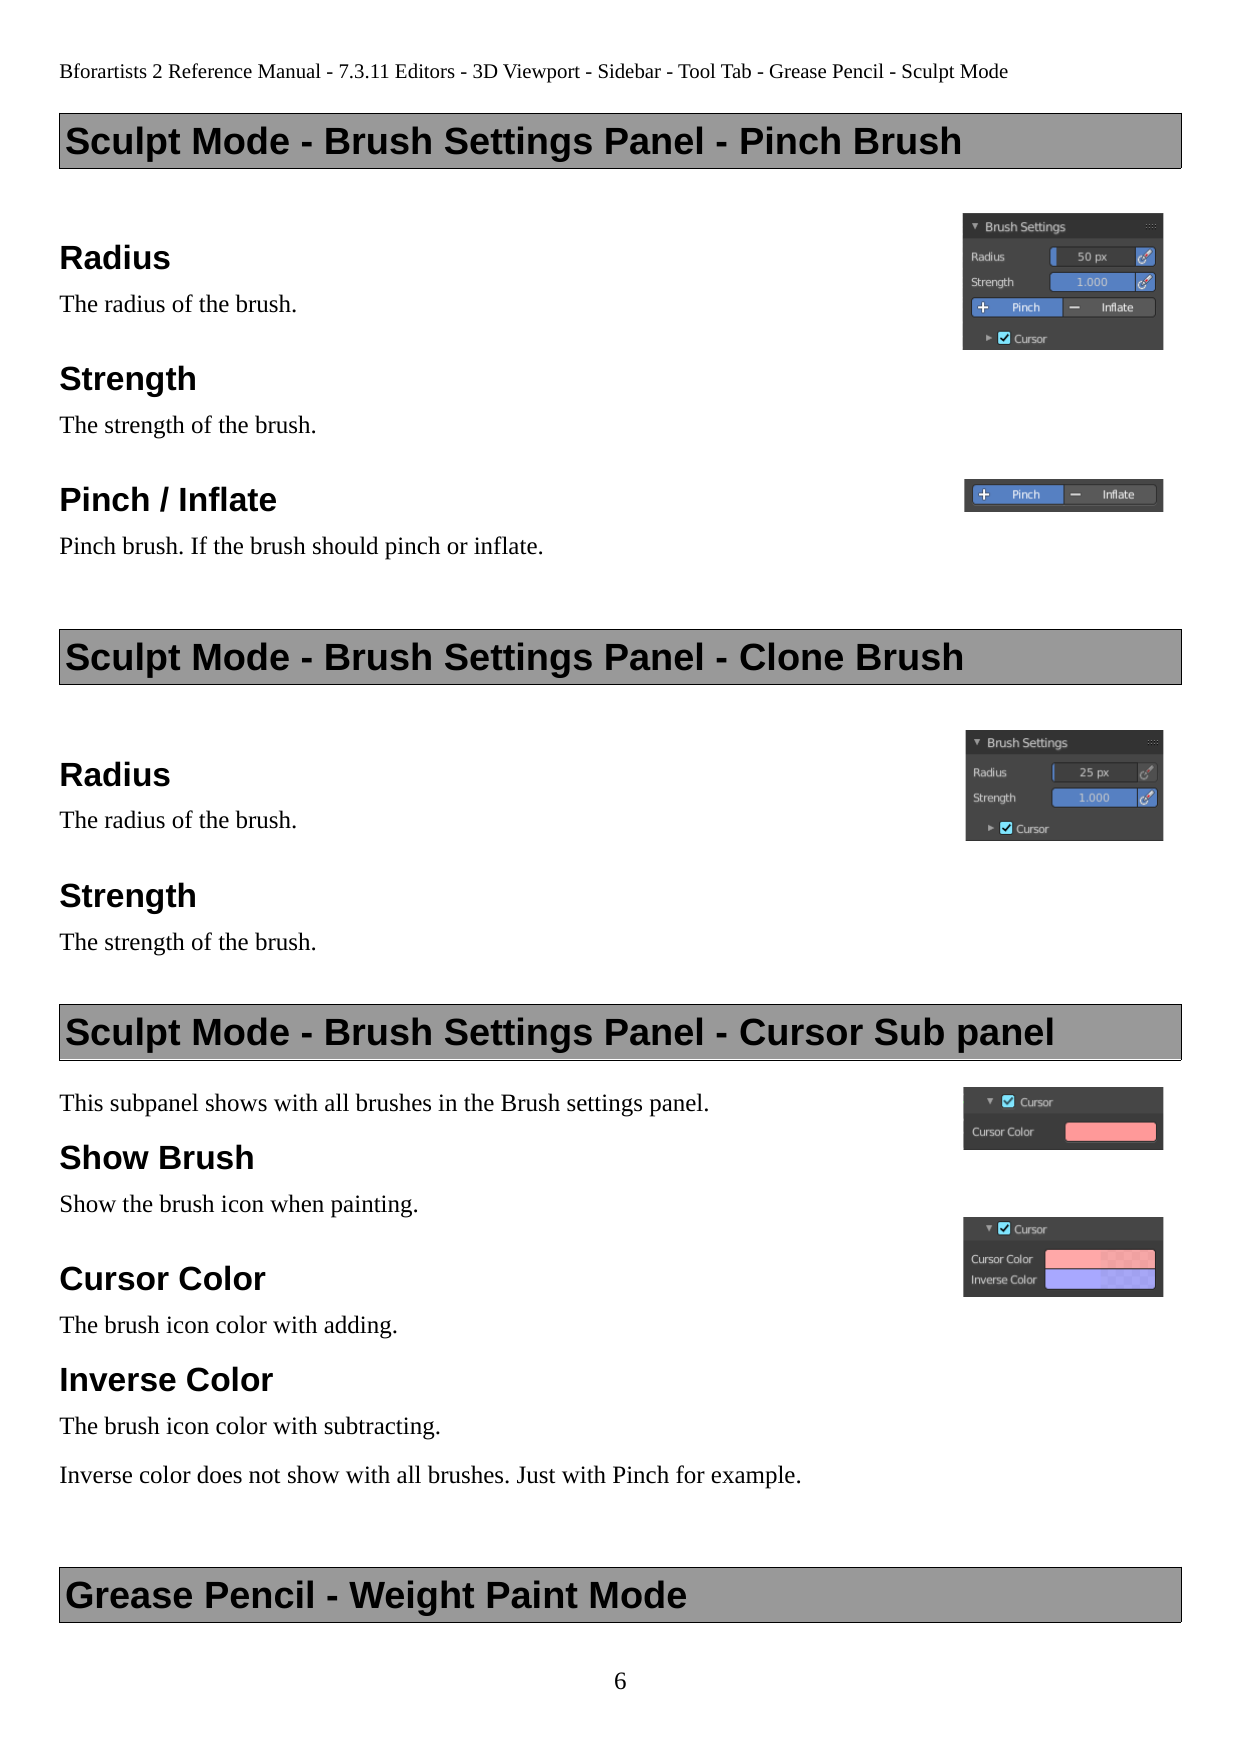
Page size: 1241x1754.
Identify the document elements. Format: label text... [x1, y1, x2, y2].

picture [962, 213, 1164, 350]
picture [965, 730, 1164, 841]
table_header Sculpt Mode - Brush Settings Panel - Pinch Brush [60, 114, 1181, 168]
subtitle Strength [59, 875, 1181, 914]
text The brush icon color with subtracting. [59, 1411, 1181, 1440]
table_header Sculpt Mode - Brush Settings Panel - Clone Brush [60, 630, 1181, 684]
text Show the brush icon when painting. [59, 1189, 1181, 1218]
text Inverse color does not show with all brushes. Just with Pinch for example. [59, 1460, 1181, 1489]
subtitle Show Brush [59, 1138, 1181, 1177]
subtitle Pinch / Inflate [59, 480, 1181, 518]
text The strength of the brush. [59, 410, 1181, 439]
subtitle [1164, 238, 1181, 276]
subtitle Strength [59, 359, 1181, 397]
subtitle Radius [59, 238, 962, 276]
text [1164, 289, 1181, 318]
text The radius of the brush. [59, 289, 962, 318]
text The brush icon color with adding. [59, 1310, 1181, 1339]
table_header Sculpt Mode - Brush Settings Panel - Cursor Sub panel [60, 1005, 1181, 1059]
subtitle Inverse Color [59, 1360, 1181, 1398]
text Pinch brush. If the brush should pinch or inflate. [59, 531, 1181, 560]
subtitle Radius [59, 754, 965, 793]
table_header Grease Pencil - Weight Paint Mode [60, 1568, 1181, 1622]
subtitle Cursor Color [59, 1259, 1181, 1298]
text The radius of the brush. [59, 806, 965, 834]
picture [963, 1087, 1164, 1150]
picture [963, 1217, 1164, 1297]
picture [964, 479, 1164, 512]
subtitle [1164, 754, 1181, 793]
text The strength of the brush. [59, 927, 1181, 955]
text This subpanel shows with all brushes in the Brush settings panel. [59, 1088, 963, 1117]
